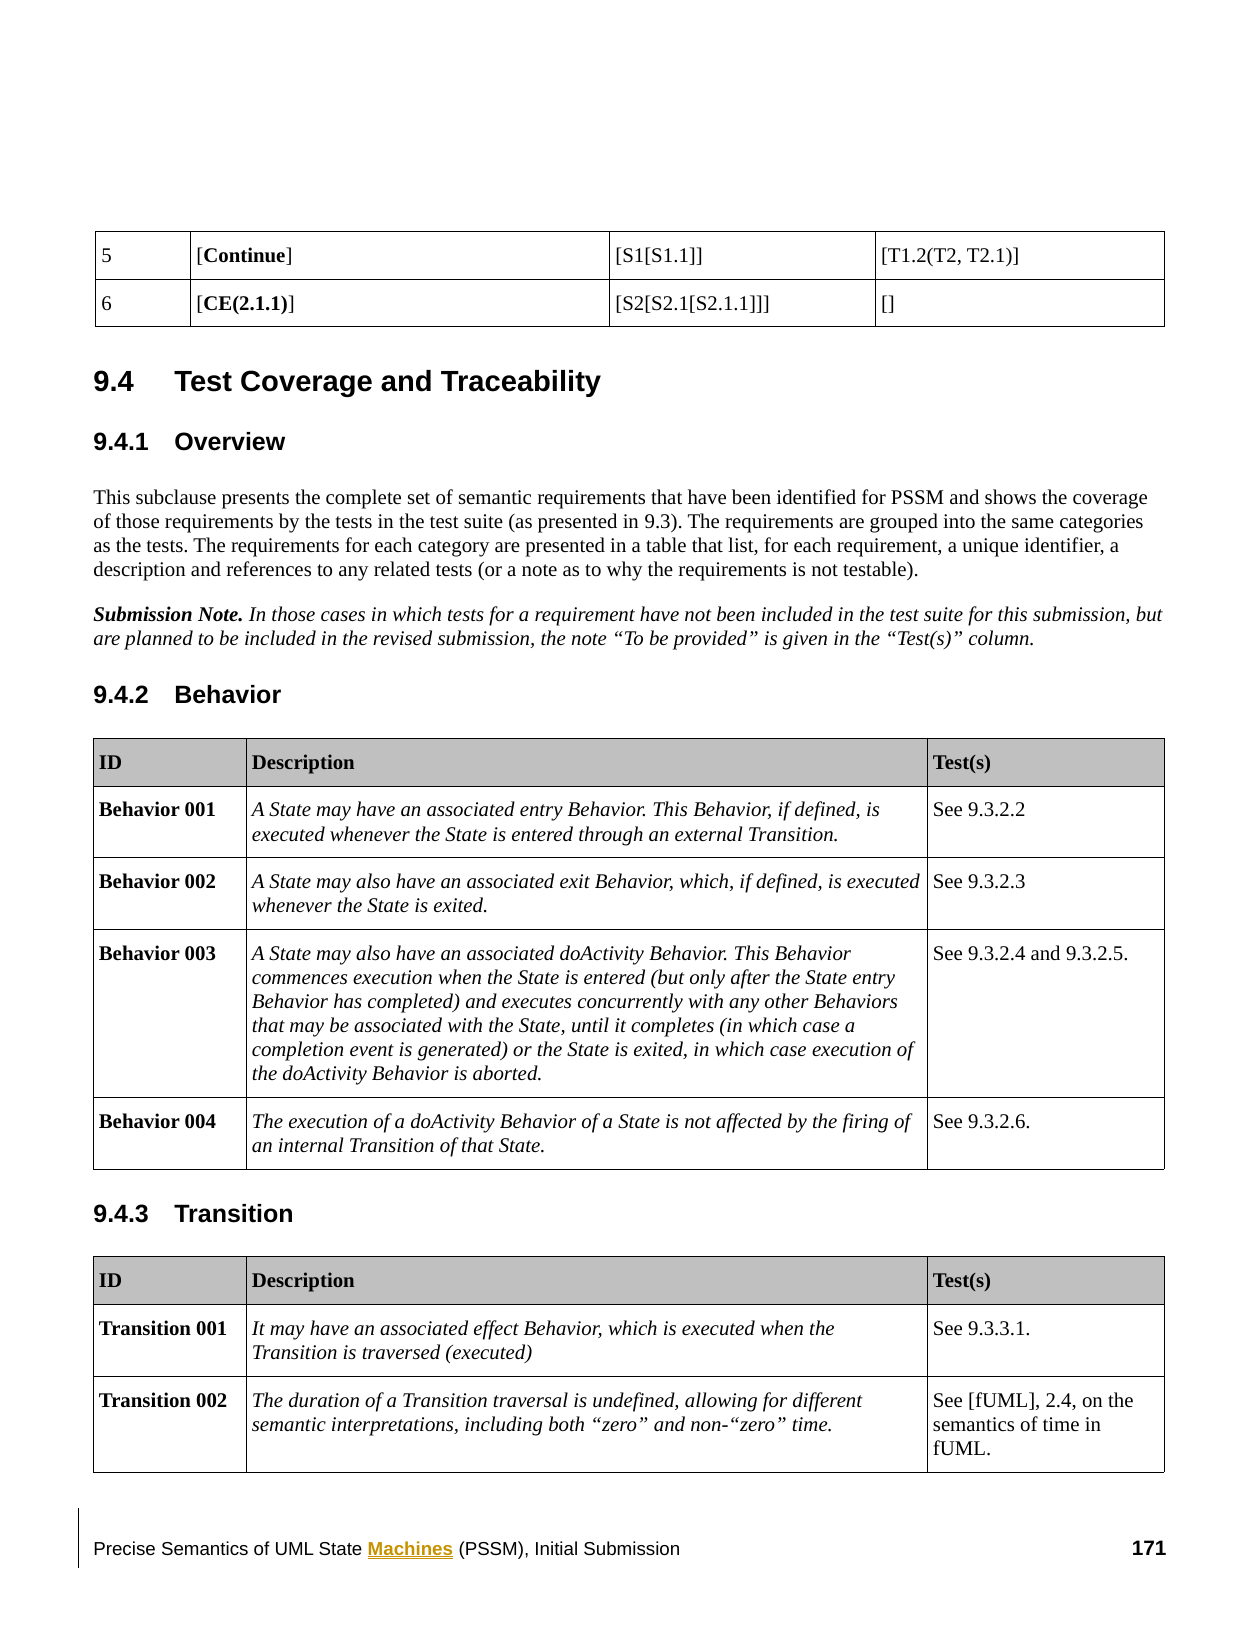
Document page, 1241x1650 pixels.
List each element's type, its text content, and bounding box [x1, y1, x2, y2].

table_cell A State may also have an associated doActivity Behavior. This Behavior commences execution when the State is entered (but only after the State entry Behavior has completed) and executes concurrently with any other Behaviors that may be associated with the State, until it completes (in which case a completion event is generated) or the State is exited, in which case execution of the doActivity Behavior is aborted. [247, 930, 927, 1097]
table_cell [Continue] [191, 232, 609, 279]
table_cell [CE(2.1.1)] [191, 280, 609, 326]
table_cell See [fUML], 2.4, on the semantics of time in fUML. [928, 1377, 1164, 1472]
table_cell Behavior 002 [94, 858, 246, 929]
table_cell 6 [96, 280, 190, 326]
table_header ID [94, 1257, 246, 1304]
table_cell A State may also have an associated exit Behavior, which, if defined, is executed whenever the State is exited. [247, 858, 927, 929]
table_cell 5 [96, 232, 190, 279]
table_header ID [94, 739, 246, 786]
table_header Test(s) [928, 1257, 1164, 1304]
table_cell [S2[S2.1[S2.1.1]]] [610, 280, 875, 326]
table_cell See 9.3.2.6. [928, 1098, 1164, 1169]
table_cell A State may have an associated entry Behavior. This Behavior, if defined, is executed whenever the State is entered through an external Transition. [247, 787, 927, 857]
text This subclause presents the complete set of semantic requirements that have been identified for PSSM and shows the coverage of those requirements by the tests in the test suite (as presented in 9.3). The requirements are grouped into the same categories as the tests. The requirements for each category are presented in a table that list, for each requirement, a unique identifier, a description and references to any related tests (or a note as to why the requirements is not testable). [93, 485, 1164, 581]
table_cell The duration of a Transition traversal is undefined, allowing for different semantic interpretations, including both “zero” and non-“zero” time. [247, 1377, 927, 1472]
table_cell [] [876, 280, 1164, 326]
table_cell The execution of a doActivity Behavior of a State is not affected by the firing of an internal Transition of that State. [247, 1098, 927, 1169]
table_header Test(s) [928, 739, 1164, 786]
table_cell Behavior 003 [94, 930, 246, 1097]
table_cell It may have an associated effect Behavior, which is executed when the Transition is traversed (executed) [247, 1305, 927, 1376]
table_cell Transition 002 [94, 1377, 246, 1472]
text Submission Note. In those cases in which tests for a requirement have not been included in the test suite for this submission, but are planned to be included in the revised submission, the note “To be provided” is given in the “Test(s)” column. [93, 602, 1164, 650]
subtitle Test Coverage and Traceability [93, 362, 1164, 397]
table_cell [S1[S1.1]] [610, 232, 875, 279]
subtitle Transition [93, 1198, 1164, 1227]
table_header Description [247, 1257, 927, 1304]
table_cell See 9.3.2.3 [928, 858, 1164, 929]
table_cell See 9.3.2.4 and 9.3.2.5. [928, 930, 1164, 1097]
subtitle Behavior [93, 679, 1164, 709]
table_cell Behavior 001 [94, 787, 246, 857]
table_cell Behavior 004 [94, 1098, 246, 1169]
table_cell See 9.3.3.1. [928, 1305, 1164, 1376]
subtitle Overview [93, 427, 1164, 456]
table_header Description [247, 739, 927, 786]
table_cell Transition 001 [94, 1305, 246, 1376]
table_cell See 9.3.2.2 [928, 787, 1164, 857]
table_cell [T1.2(T2, T2.1)] [876, 232, 1164, 279]
